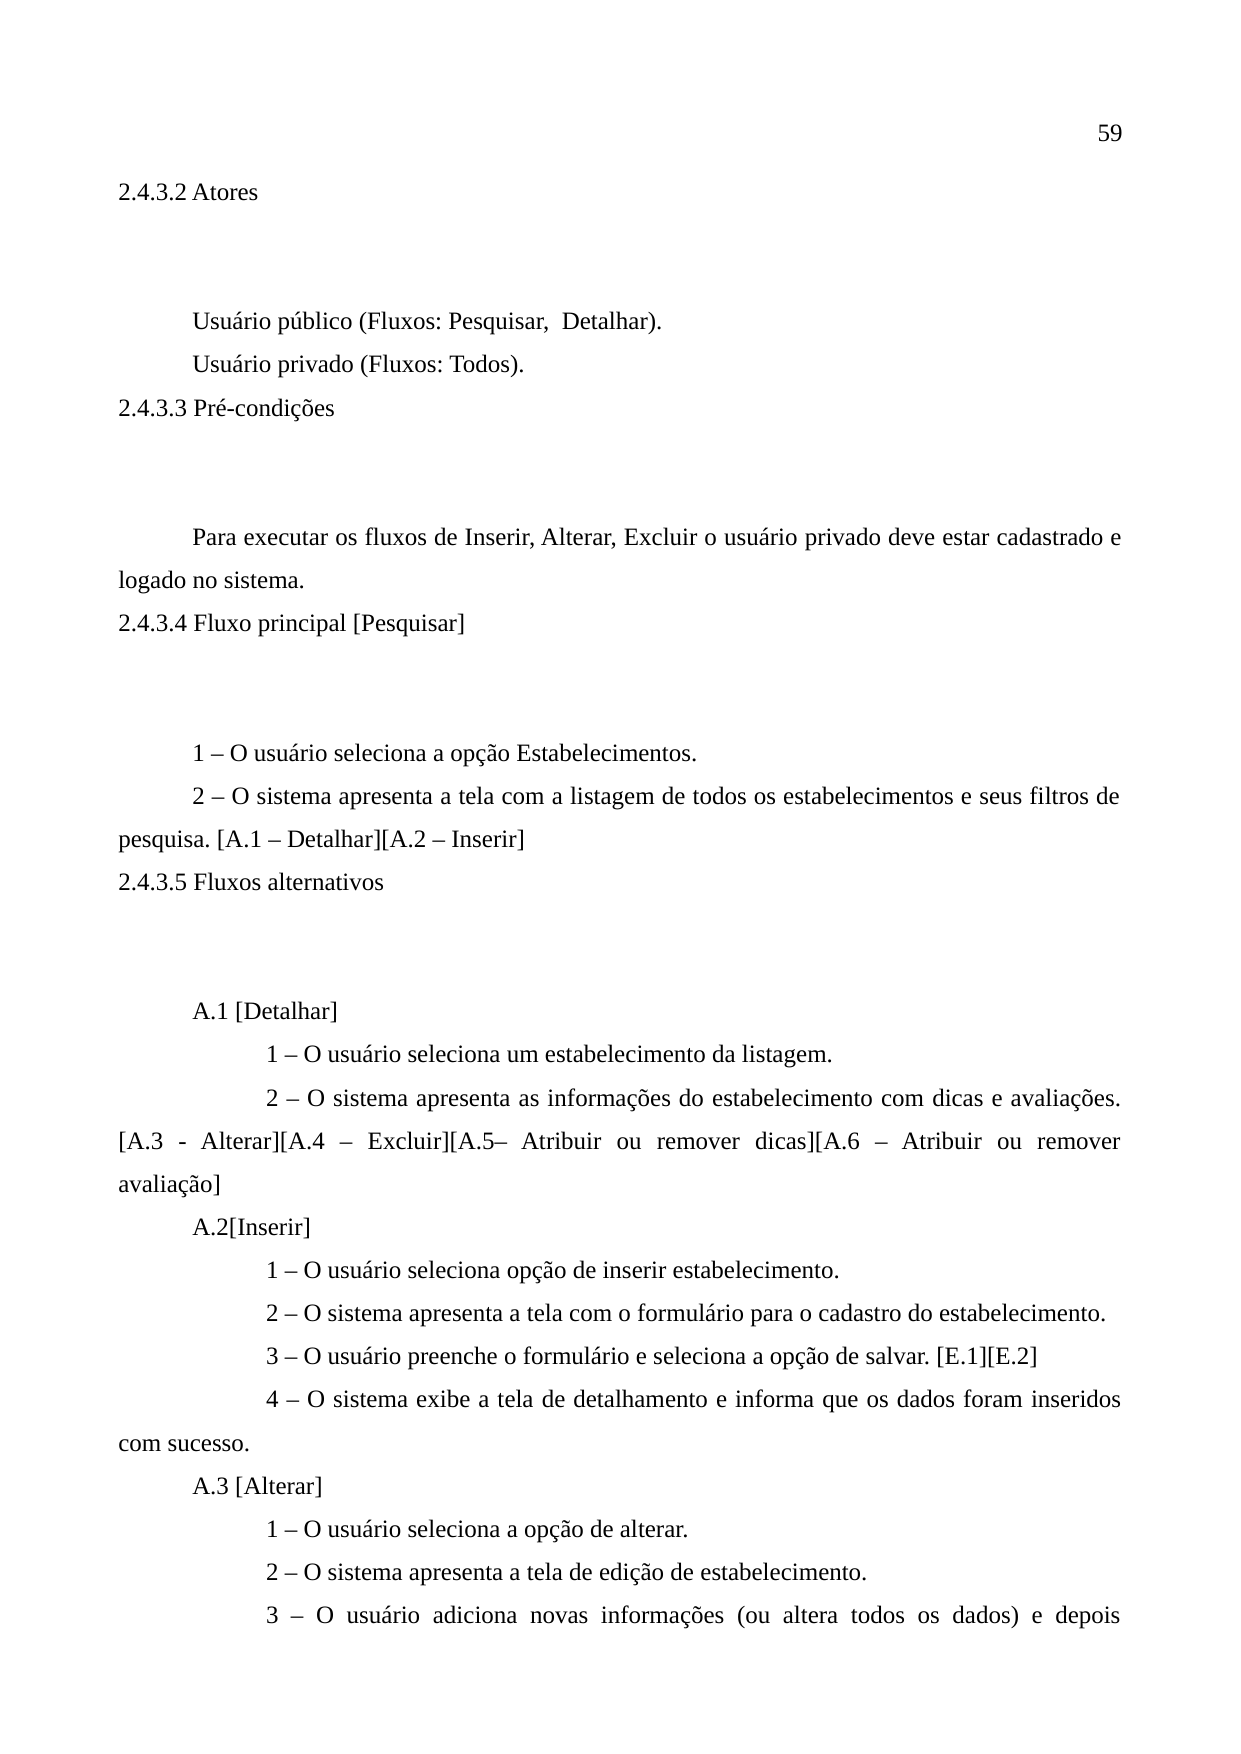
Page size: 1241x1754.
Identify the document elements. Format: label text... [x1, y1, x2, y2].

subtitle Fluxo principal [Pesquisar] [118, 608, 1122, 637]
text 2 – O sistema apresenta a tela com a listagem de todos os estabelecimentos e seus filtros de pesquisa. [A.1 – Detalhar][A.2 – Inserir] [118, 781, 1122, 853]
subtitle Pré-condições [118, 393, 1122, 421]
text A.1 [Detalhar] [118, 996, 1122, 1025]
text 2 – O sistema apresenta a tela com o formulário para o cadastro do estabelecimento. [118, 1298, 1122, 1327]
text A.3 [Alterar] [118, 1471, 1122, 1499]
text 3 – O usuário preenche o formulário e seleciona a opção de salvar. [E.1][E.2] [118, 1341, 1122, 1370]
text 1 – O usuário seleciona a opção de alterar. [118, 1514, 1122, 1543]
subtitle Fluxos alternativos [118, 867, 1122, 896]
text 2 – O sistema apresenta a tela de edição de estabelecimento. [118, 1557, 1122, 1586]
subtitle Atores [118, 177, 1122, 206]
text 1 – O usuário seleciona um estabelecimento da listagem. [118, 1039, 1122, 1068]
text 1 – O usuário seleciona opção de inserir estabelecimento. [118, 1255, 1122, 1284]
text 1 – O usuário seleciona a opção Estabelecimentos. [118, 738, 1122, 766]
text A.2[Inserir] [118, 1212, 1122, 1241]
text Para executar os fluxos de Inserir, Alterar, Excluir o usuário privado deve estar cadastrado e logado no sistema. [118, 522, 1122, 594]
text 2 – O sistema apresenta as informações do estabelecimento com dicas e avaliações. [A.3 - Alterar][A.4 – Excluir][A.5– Atribuir ou remover dicas][A.6 – Atribuir ou remover avaliação] [118, 1083, 1122, 1198]
text Usuário público (Fluxos: Pesquisar, Detalhar). [118, 306, 1122, 335]
text Usuário privado (Fluxos: Todos). [118, 349, 1122, 378]
text 4 – O sistema exibe a tela de detalhamento e informa que os dados foram inseridos com sucesso. [118, 1384, 1122, 1456]
text 3 – O usuário adiciona novas informações (ou altera todos os dados) e depois [118, 1600, 1122, 1629]
